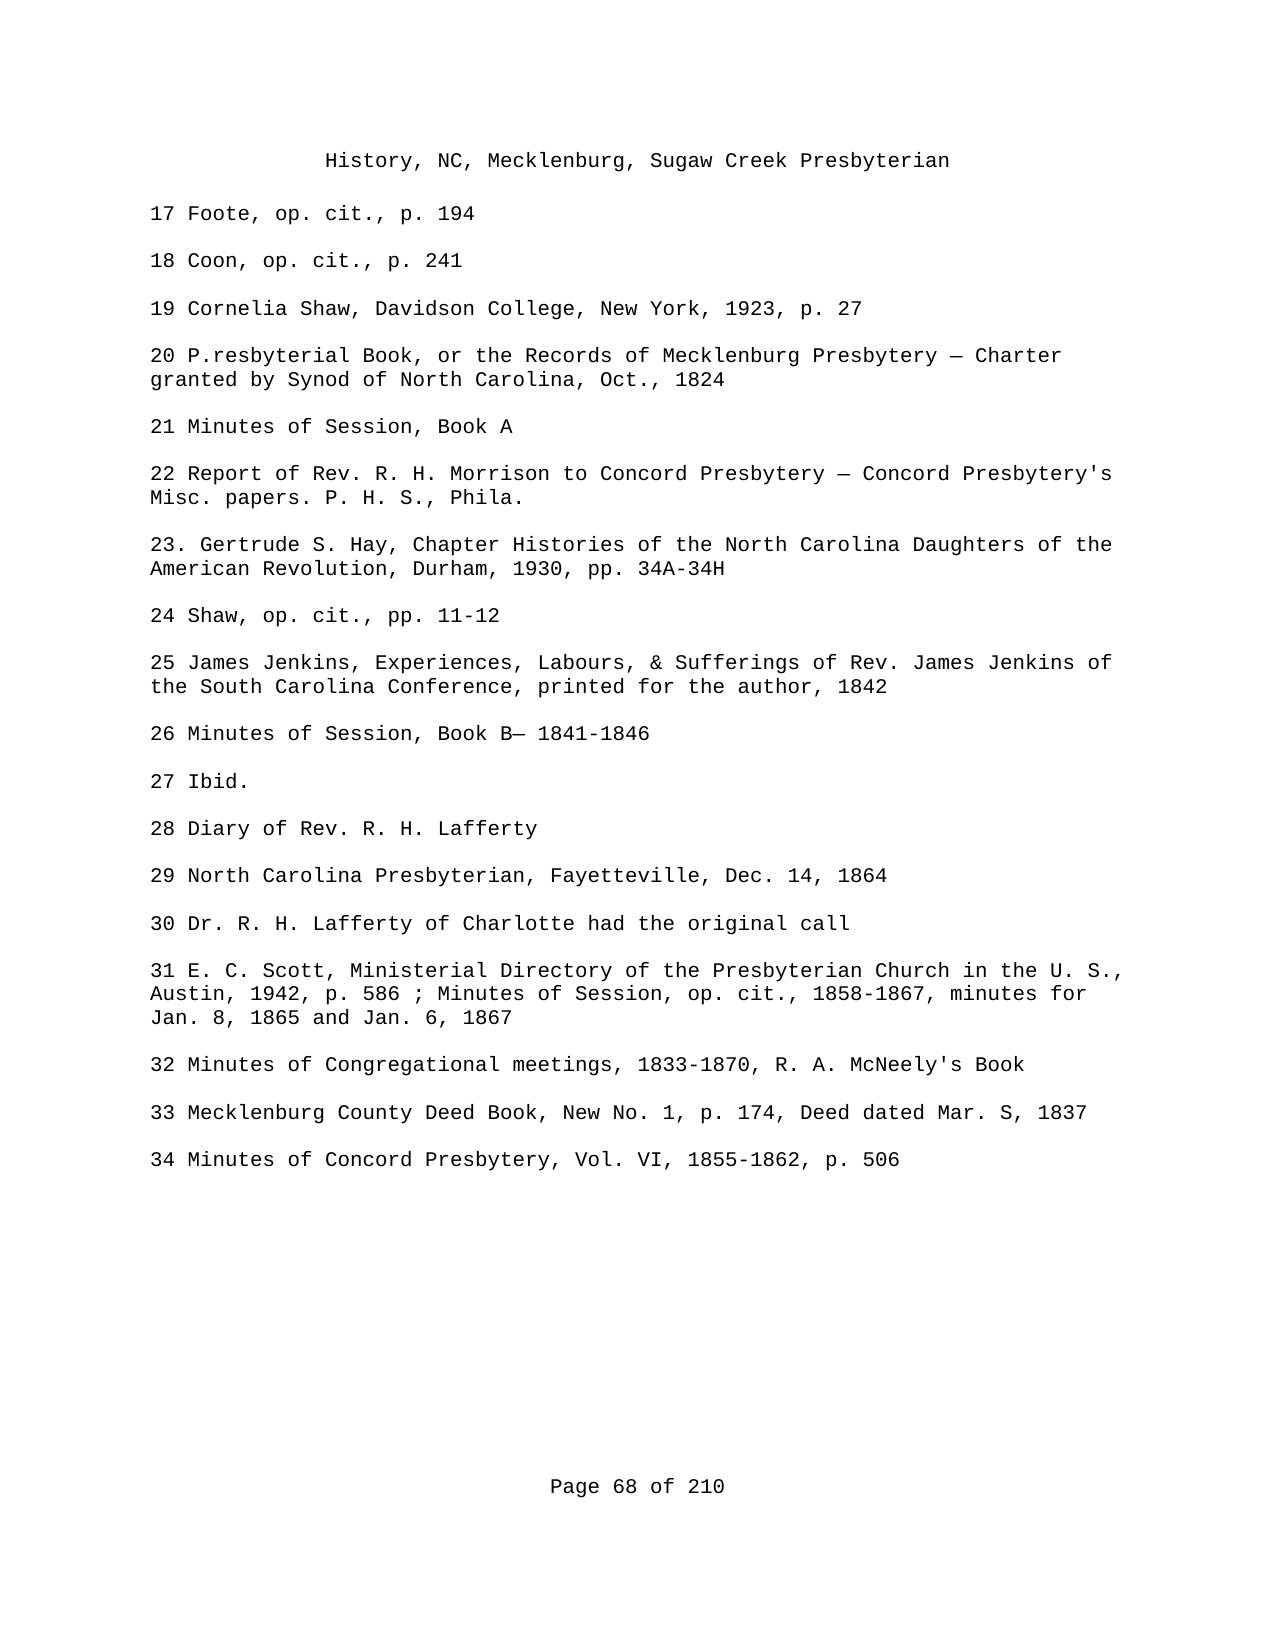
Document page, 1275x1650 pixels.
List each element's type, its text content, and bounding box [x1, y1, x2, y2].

text 32 Minutes of Congregational meetings, 1833-1870, R. A. McNeely's Book [150, 1054, 1125, 1078]
text 18 Coon, op. cit., p. 241 [150, 250, 1125, 274]
text 28 Diary of Rev. R. H. Lafferty [150, 818, 1125, 842]
text 21 Minutes of Session, Book A [150, 416, 1125, 439]
text 25 James Jenkins, Experiences, Labours, & Sufferings of Rev. James Jenkins of the South Carolina Conference, printed for the author, 1842 [150, 652, 1125, 700]
text 20 P.resbyterial Book, or the Records of Mecklenburg Presbytery — Charter granted by Synod of North Carolina, Oct., 1824 [150, 345, 1125, 392]
text 30 Dr. R. H. Lafferty of Charlotte had the original call [150, 912, 1125, 936]
text 26 Minutes of Session, Book B— 1841-1846 [150, 723, 1125, 747]
text 19 Cornelia Shaw, Davidson College, New York, 1923, p. 27 [150, 298, 1125, 321]
text 29 North Carolina Presbyterian, Fayetteville, Dec. 14, 1864 [150, 865, 1125, 889]
text 31 E. C. Scott, Ministerial Directory of the Presbyterian Church in the U. S., Austin, 1942, p. 586 ; Minutes of Session, op. cit., 1858-1867, minutes for Jan. 8, 1865 and Jan. 6, 1867 [150, 960, 1125, 1031]
text 33 Mecklenburg County Deed Book, New No. 1, p. 174, Deed dated Mar. S, 1837 [150, 1102, 1125, 1125]
text 27 Ibid. [150, 771, 1125, 794]
text 23. Gertrude S. Hay, Chapter Histories of the North Carolina Daughters of the American Revolution, Durham, 1930, pp. 34A-34H [150, 534, 1125, 581]
text 22 Report of Rev. R. H. Morrison to Concord Presbytery — Concord Presbytery's Misc. papers. P. H. S., Phila. [150, 463, 1125, 511]
text 34 Minutes of Concord Presbytery, Vol. VI, 1855-1862, p. 506 [150, 1149, 1125, 1173]
text 24 Shaw, op. cit., pp. 11-12 [150, 605, 1125, 629]
text 17 Foote, op. cit., p. 194 [150, 203, 1125, 227]
